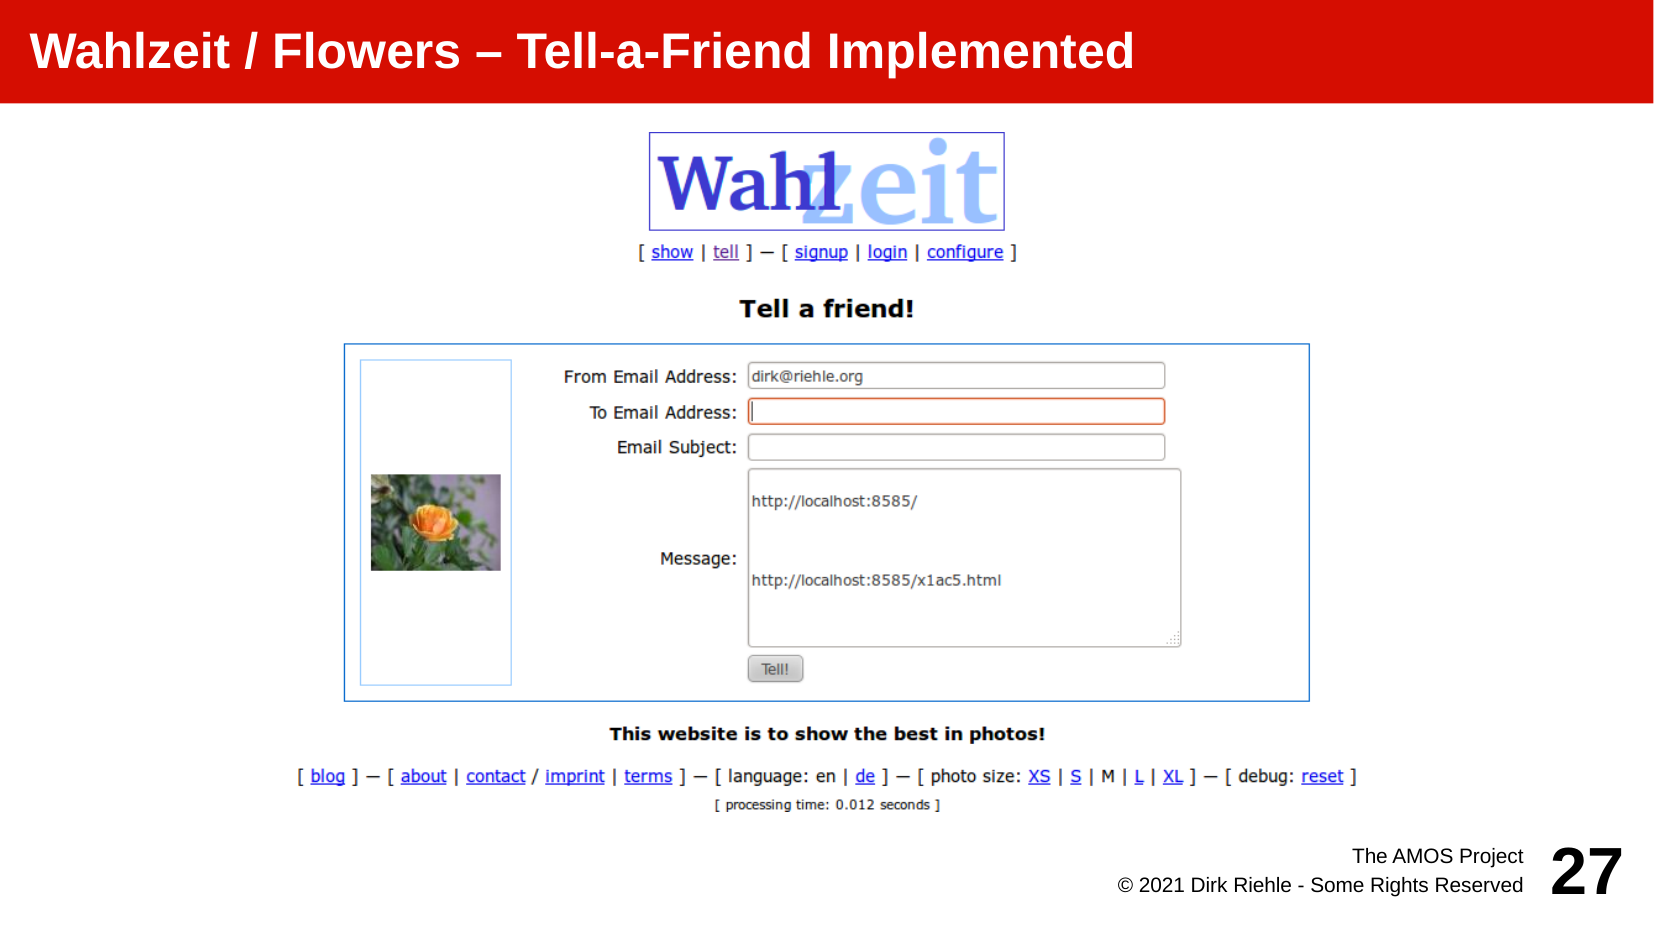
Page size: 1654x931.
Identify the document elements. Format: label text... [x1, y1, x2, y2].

picture [297, 132, 1357, 813]
title Wahlzeit / Flowers – Tell-a-Friend Implemented [0, 0, 1654, 104]
